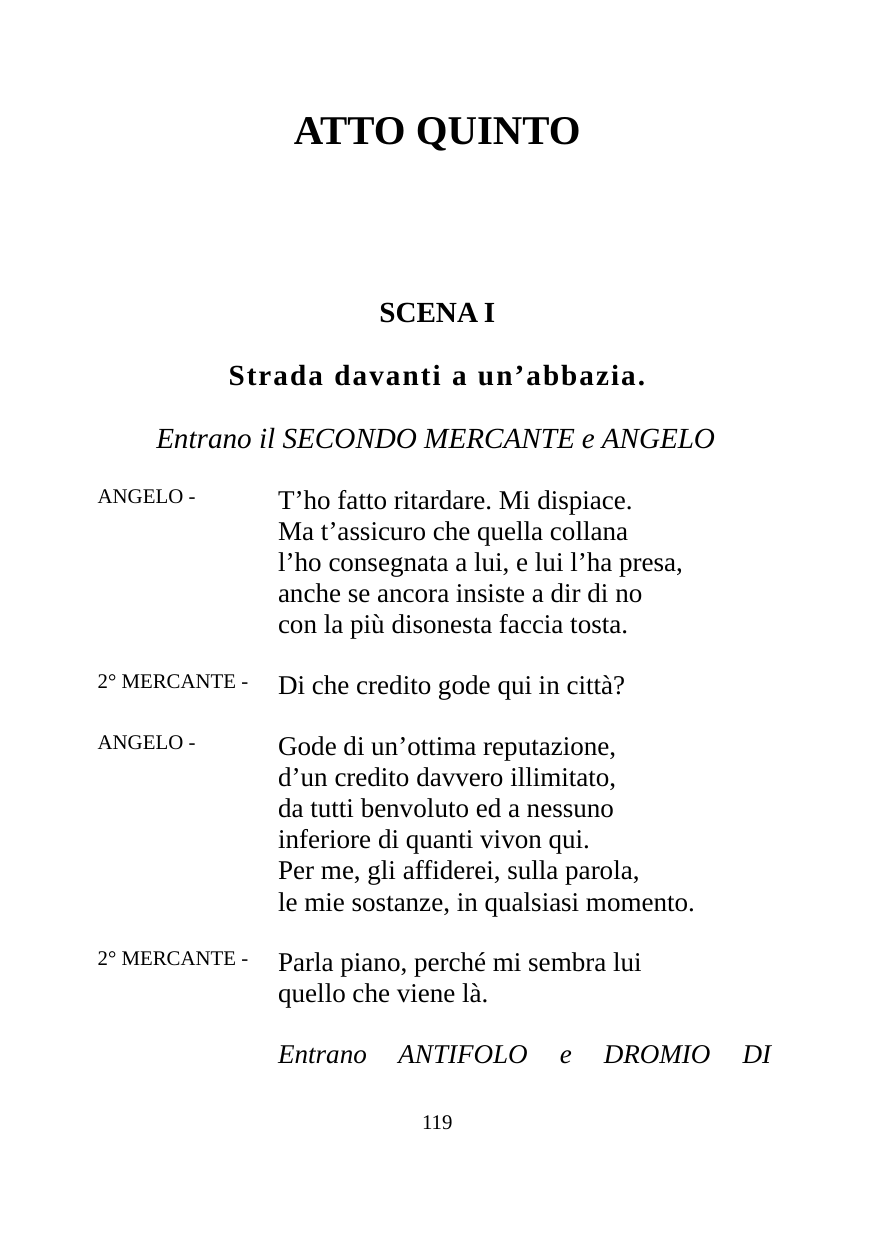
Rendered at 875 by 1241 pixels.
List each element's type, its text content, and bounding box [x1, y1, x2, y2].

table_header T’ho fatto ritardare. Mi dispiace. Ma t’assicuro che quella collana l’ho consegnata a lui, e lui l’ha presa, anche se ancora insiste a dir di no con la più disonesta faccia tosta. [271, 484, 781, 669]
table_cell ANGELO - [90, 730, 271, 946]
table_cell Di che credito gode qui in città? [271, 669, 781, 730]
table_cell Gode di un’ottima reputazione, d’un credito davvero illimitato, da tutti benvoluto ed a nessuno inferiore di quanti vivon qui. Per me, gli affiderei, sulla parola, le mie sostanze, in qualsiasi momento. [271, 730, 781, 946]
subtitle SCENA I [106, 295, 768, 328]
text Entrano il SECONDO MERCANTE e ANGELO [106, 421, 768, 454]
table_cell 2° MERCANTE - [90, 669, 271, 730]
table_cell [90, 1038, 271, 1069]
text Strada davanti a un’abbazia. [106, 358, 768, 392]
table_header ANGELO - [90, 484, 271, 669]
table_cell 2° MERCANTE - [90, 946, 271, 1038]
table_cell Entrano ANTIFOLO e DROMIO DI [271, 1038, 781, 1069]
subtitle ATTO QUINTO [106, 106, 768, 153]
table_cell Parla piano, perché mi sembra lui quello che viene là. [271, 946, 781, 1038]
